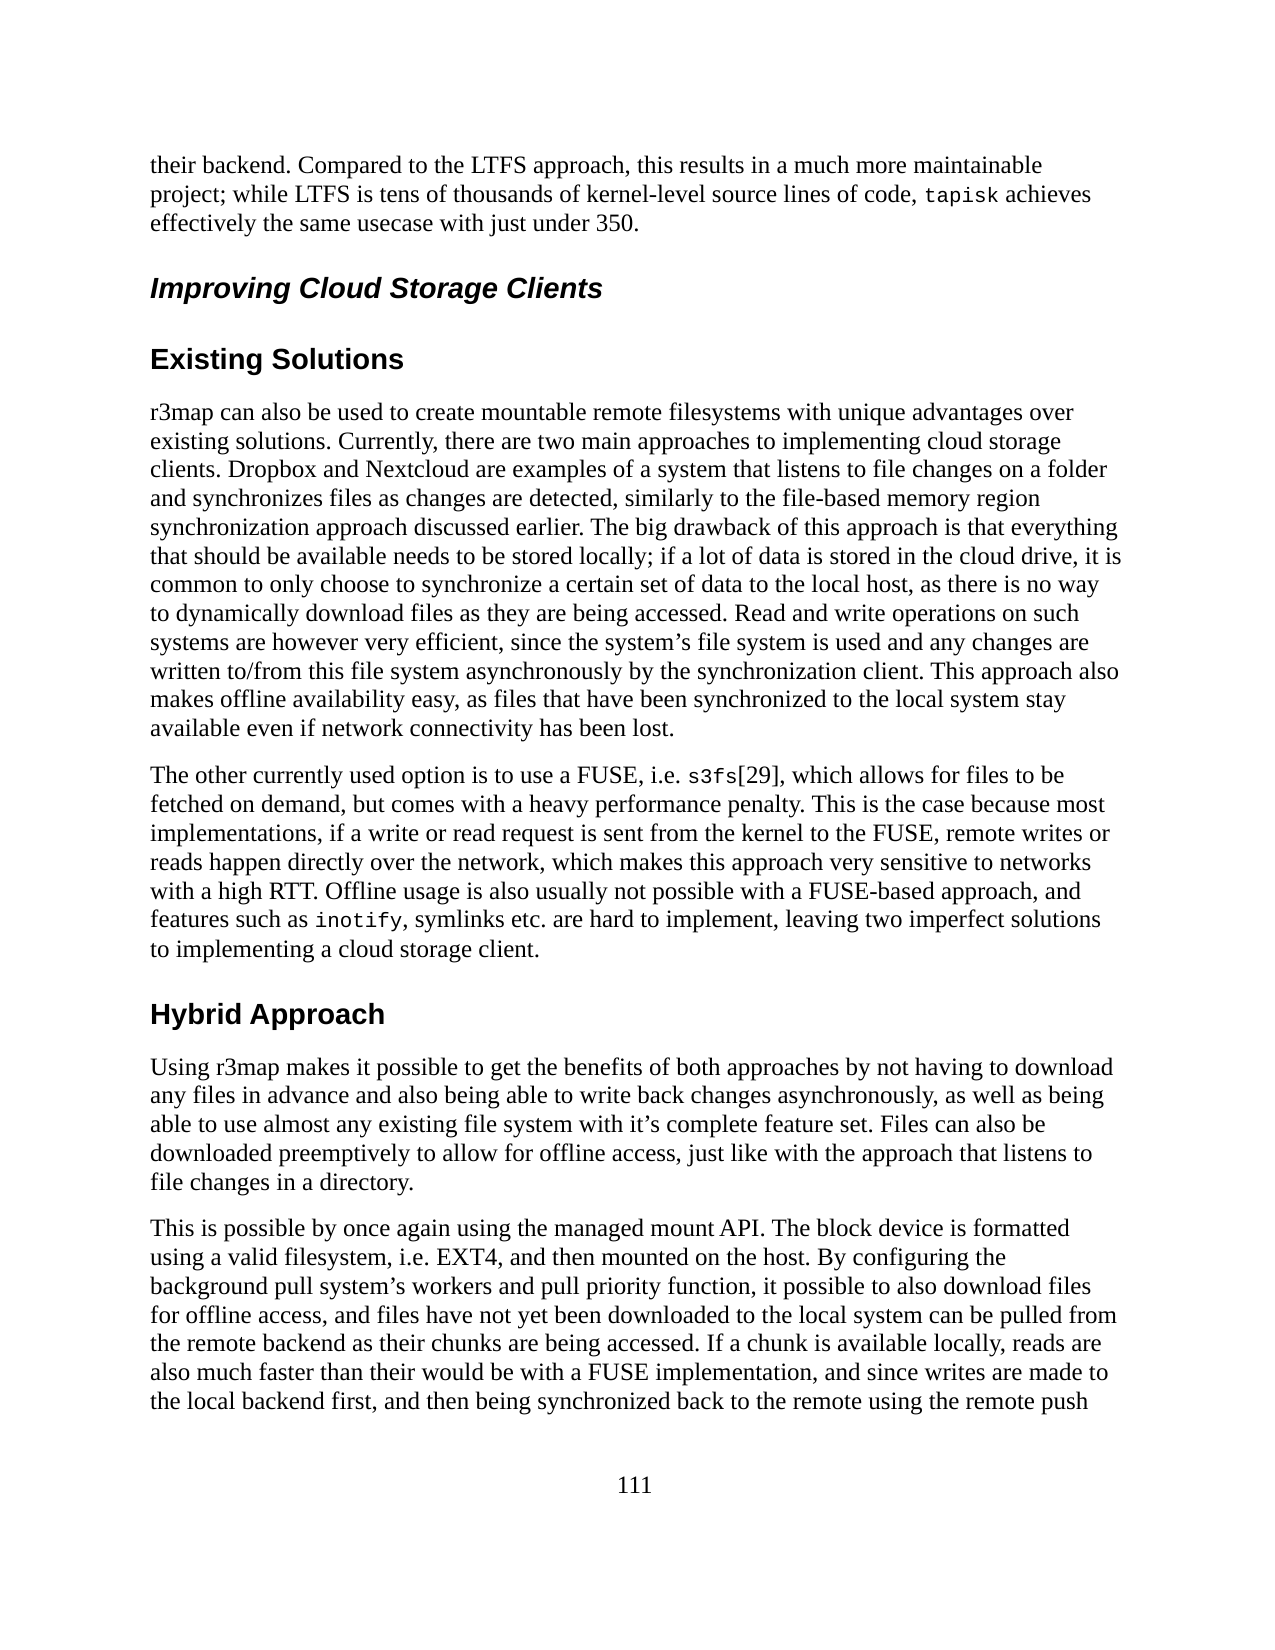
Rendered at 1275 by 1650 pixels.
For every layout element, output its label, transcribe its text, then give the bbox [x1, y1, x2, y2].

text Using r3map makes it possible to get the benefits of both approaches by not having to download any files in advance and also being able to write back changes asynchronously, as well as being able to use almost any existing file system with it’s complete feature set. Files can also be downloaded preemptively to allow for offline access, just like with the approach that listens to file changes in a directory. [150, 1052, 1125, 1196]
text This is possible by once again using the managed mount API. The block device is formatted using a valid filesystem, i.e. EXT4, and then mounted on the host. By configuring the background pull system’s workers and pull priority function, it possible to also download files for offline access, and files have not yet been downloaded to the local system can be pulled from the remote backend as their chunks are being accessed. If a chunk is available locally, reads are also much faster than their would be with a FUSE implementation, and since writes are made to the local backend first, and then being synchronized back to the remote using the remote push [150, 1213, 1125, 1415]
subtitle Existing Solutions [150, 342, 1125, 376]
subtitle Hybrid Approach [150, 997, 1125, 1030]
subtitle Improving Cloud Storage Clients [150, 271, 1125, 304]
text their backend. Compared to the LTFS approach, this results in a much more maintainable project; while LTFS is tens of thousands of kernel-level source lines of code, tapisk achieves effectively the same usecase with just under 350. [150, 150, 1125, 237]
text The other currently used option is to use a FUSE, i.e. s3fs[29], which allows for files to be fetched on demand, but comes with a heavy performance penalty. This is the case because most implementations, if a write or read request is sent from the kernel to the FUSE, remote writes or reads happen directly over the network, which makes this approach very sensitive to networks with a high RTT. Offline usage is also usually not possible with a FUSE-based approach, and features such as inotify, symlinks etc. are hard to implement, leaving two imperfect solutions to implementing a cloud storage client. [150, 760, 1125, 963]
text r3map can also be used to create mountable remote filesystems with unique advantages over existing solutions. Currently, there are two main approaches to implementing cloud storage clients. Dropbox and Nextcloud are examples of a system that listens to file changes on a folder and synchronizes files as changes are detected, similarly to the file-based memory region synchronization approach discussed earlier. The big drawback of this approach is that everything that should be available needs to be stored locally; if a lot of data is stored in the cloud drive, it is common to only choose to synchronize a certain set of data to the local host, as there is no way to dynamically download files as they are being accessed. Read and write operations on such systems are however very efficient, since the system’s file system is used and any changes are written to/from this file system asynchronously by the synchronization client. This approach also makes offline availability easy, as files that have been synchronized to the local system stay available even if network connectivity has been lost. [150, 397, 1125, 742]
